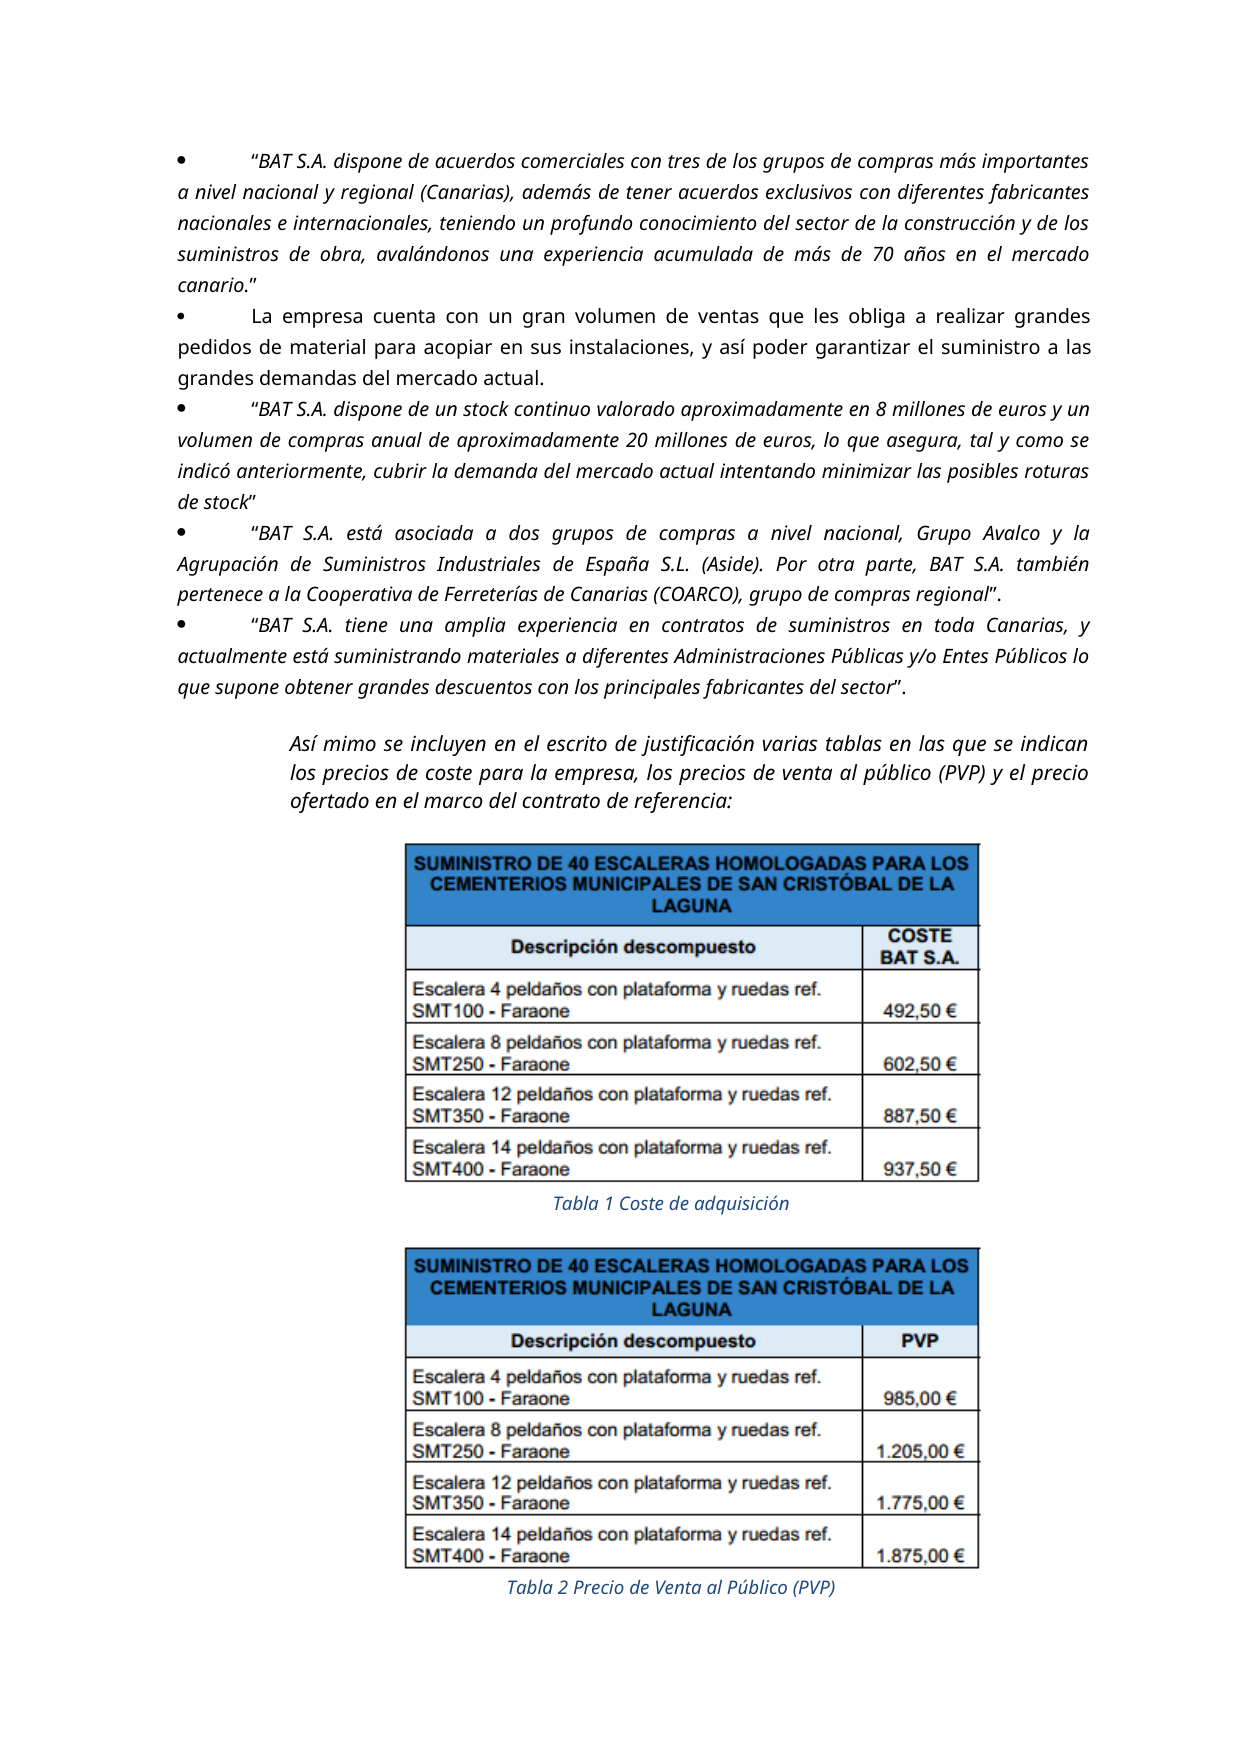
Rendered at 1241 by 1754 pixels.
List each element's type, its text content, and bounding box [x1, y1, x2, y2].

list “BAT S.A. dispone de acuerdos comerciales con tres de los grupos de compras más importantes a nivel nacional y regional (Canarias), además de tener acuerdos exclusivos con diferentes fabricantes nacionales e internacionales, teniendo un profundo conocimiento del sector de la construcción y de los suministros de obra, avalándonos una experiencia acumulada de más de 70 años en el mercado canario.” [177, 148, 1093, 298]
text Tabla 2 Precio de Venta al Público (PVP) [177, 1575, 1093, 1600]
list “BAT S.A. está asociada a dos grupos de compras a nivel nacional, Grupo Avalco y la Agrupación de Suministros Industriales de España S.L. (Aside). Por otra parte, BAT S.A. también pertenece a la Cooperativa de Ferreterías de Canarias (COARCO), grupo de compras regional”. [177, 519, 1093, 608]
list “BAT S.A. dispone de un stock continuo valorado aproximadamente en 8 millones de euros y un volumen de compras anual de aproximadamente 20 millones de euros, lo que asegura, tal y como se indicó anteriormente, cubrir la demanda del mercado actual intentando minimizar las posibles roturas de stock” [177, 395, 1093, 515]
list La empresa cuenta con un gran volumen de ventas que les obliga a realizar grandes pedidos de material para acopiar en sus instalaciones, y así poder garantizar el suministro a las grandes demandas del mercado actual. [177, 302, 1093, 391]
list “BAT S.A. tiene una amplia experiencia en contratos de suministros en toda Canarias, y actualmente está suministrando materiales a diferentes Administraciones Públicas y/o Entes Públicos lo que supone obtener grandes descuentos con los principales fabricantes del sector”. [177, 612, 1093, 701]
text Así mimo se incluyen en el escrito de justificación varias tablas en las que se indican los precios de coste para la empresa, los precios de venta al público (PVP) y el precio ofertado en el marco del contrato de referencia: [290, 729, 1093, 815]
text Tabla 1 Coste de adquisición [177, 1190, 1093, 1215]
